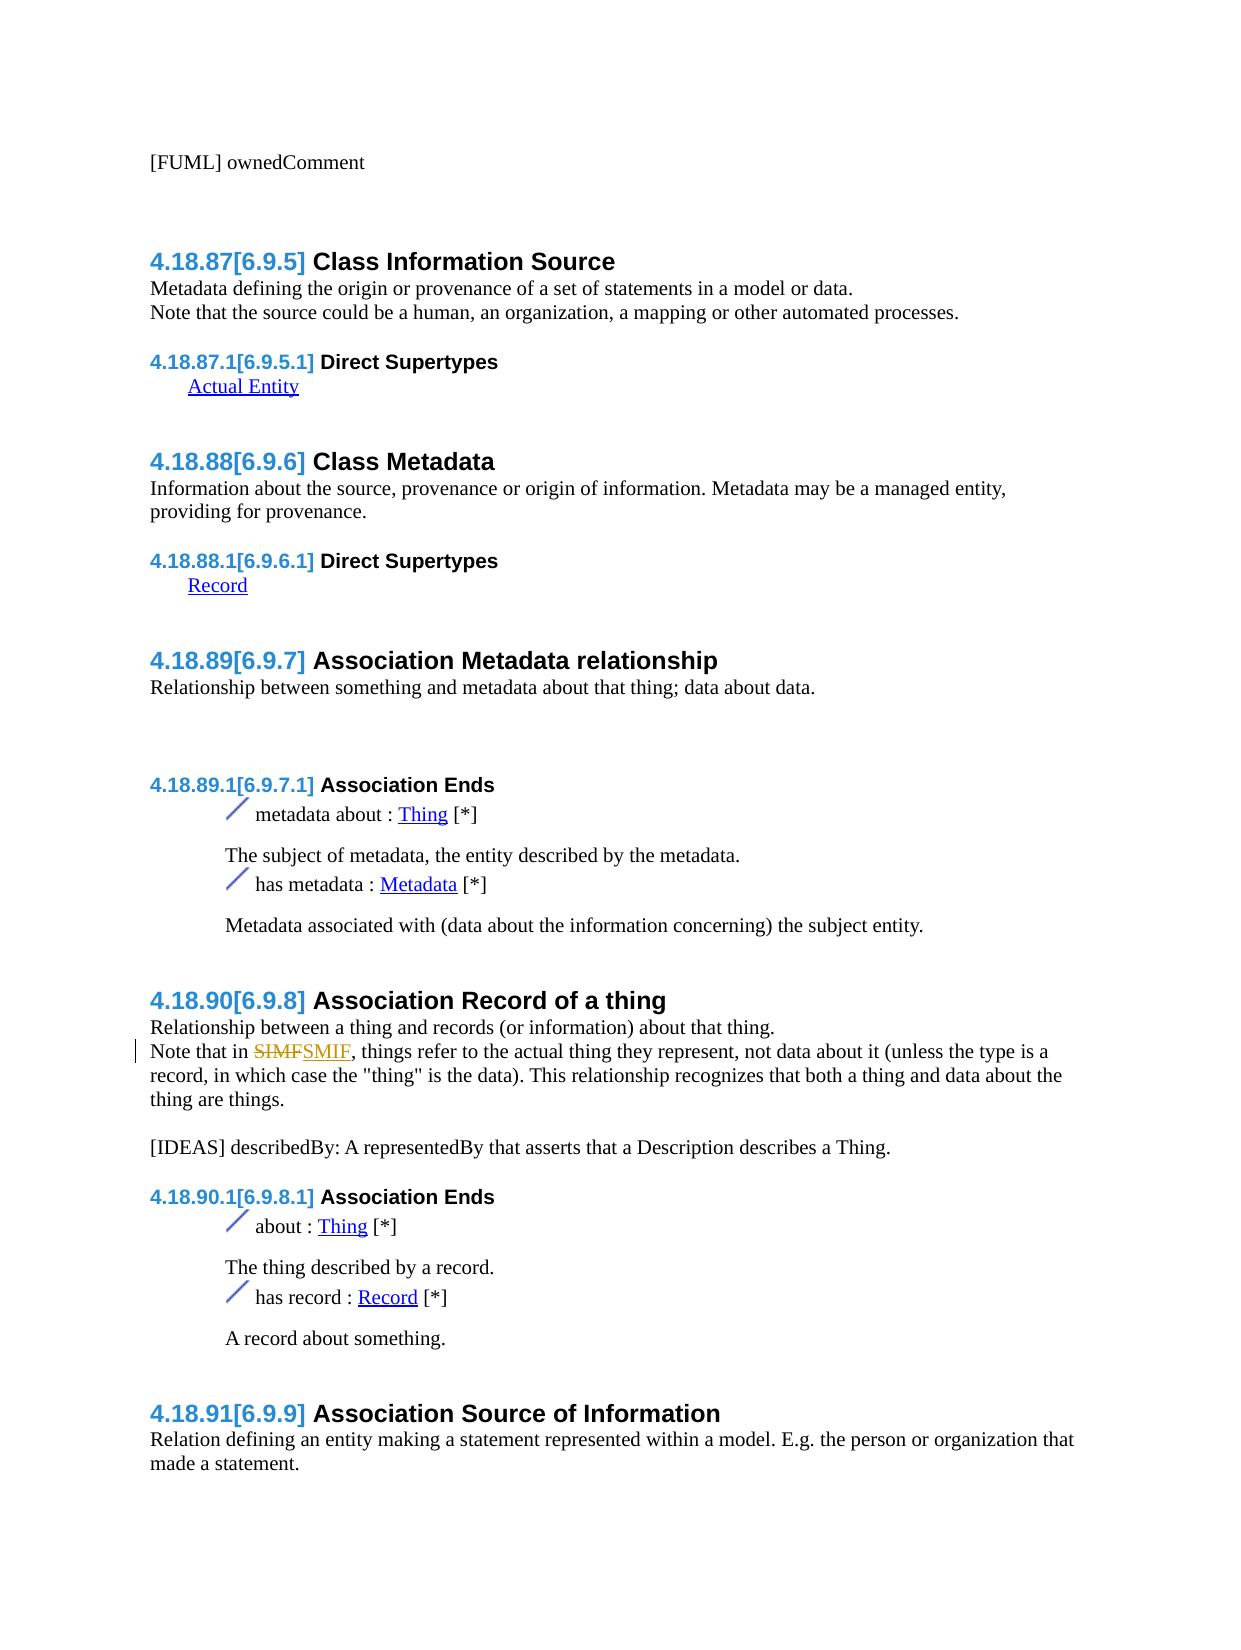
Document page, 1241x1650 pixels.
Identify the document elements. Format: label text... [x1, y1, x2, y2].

text Relation defining an entity making a statement represented within a model. E.g. the person or organization that made a statement. [150, 1427, 1090, 1499]
subtitle Association Ends [150, 1185, 1090, 1209]
picture [225, 1279, 251, 1305]
text A record about something. [150, 1325, 1090, 1349]
text metadata about : Thing [*] [150, 797, 1090, 826]
subtitle Association Ends [150, 773, 1090, 797]
subtitle Association Source of Information [150, 1398, 1090, 1427]
subtitle Association Metadata relationship [150, 646, 1090, 675]
text has metadata : Metadata [*] [150, 867, 1090, 896]
picture [225, 796, 251, 822]
subtitle Class Information Source [150, 247, 1090, 276]
picture [225, 866, 251, 892]
text Relationship between a thing and records (or information) about that thing. Note that in SMIF, things refer to the actual thing they represent, not data about it (unless the type is a record, in which case the "thing" is the data). This relationship recognizes that both a thing and data about the thing are things. [IDEAS] describedBy: A representedBy that asserts that a Description describes a Thing. [150, 1015, 1090, 1159]
text Metadata associated with (data about the information concerning) the subject entity. [150, 913, 1090, 937]
text Actual Entity [187, 373, 1090, 398]
text Information about the source, provenance or origin of information. Metadata may be a managed entity, providing for provenance. [150, 475, 1090, 523]
picture [225, 1208, 251, 1234]
text Record [187, 573, 1090, 597]
text The thing described by a record. [150, 1255, 1090, 1279]
text has record : Record [*] [150, 1279, 1090, 1309]
text The subject of metadata, the entity described by the metadata. [150, 843, 1090, 867]
subtitle Direct Supertypes [150, 349, 1090, 373]
text Metadata defining the origin or provenance of a set of statements in a model or data. Note that the source could be a human, an organization, a mapping or other automated processes. [150, 276, 1090, 324]
subtitle Association Record of a thing [150, 986, 1090, 1015]
text about : Thing [*] [150, 1209, 1090, 1238]
subtitle Direct Supertypes [150, 549, 1090, 573]
subtitle Class Metadata [150, 447, 1090, 475]
text [FUML] ownedComment [150, 150, 1090, 198]
text Relationship between something and metadata about that thing; data about data. [150, 675, 1090, 747]
